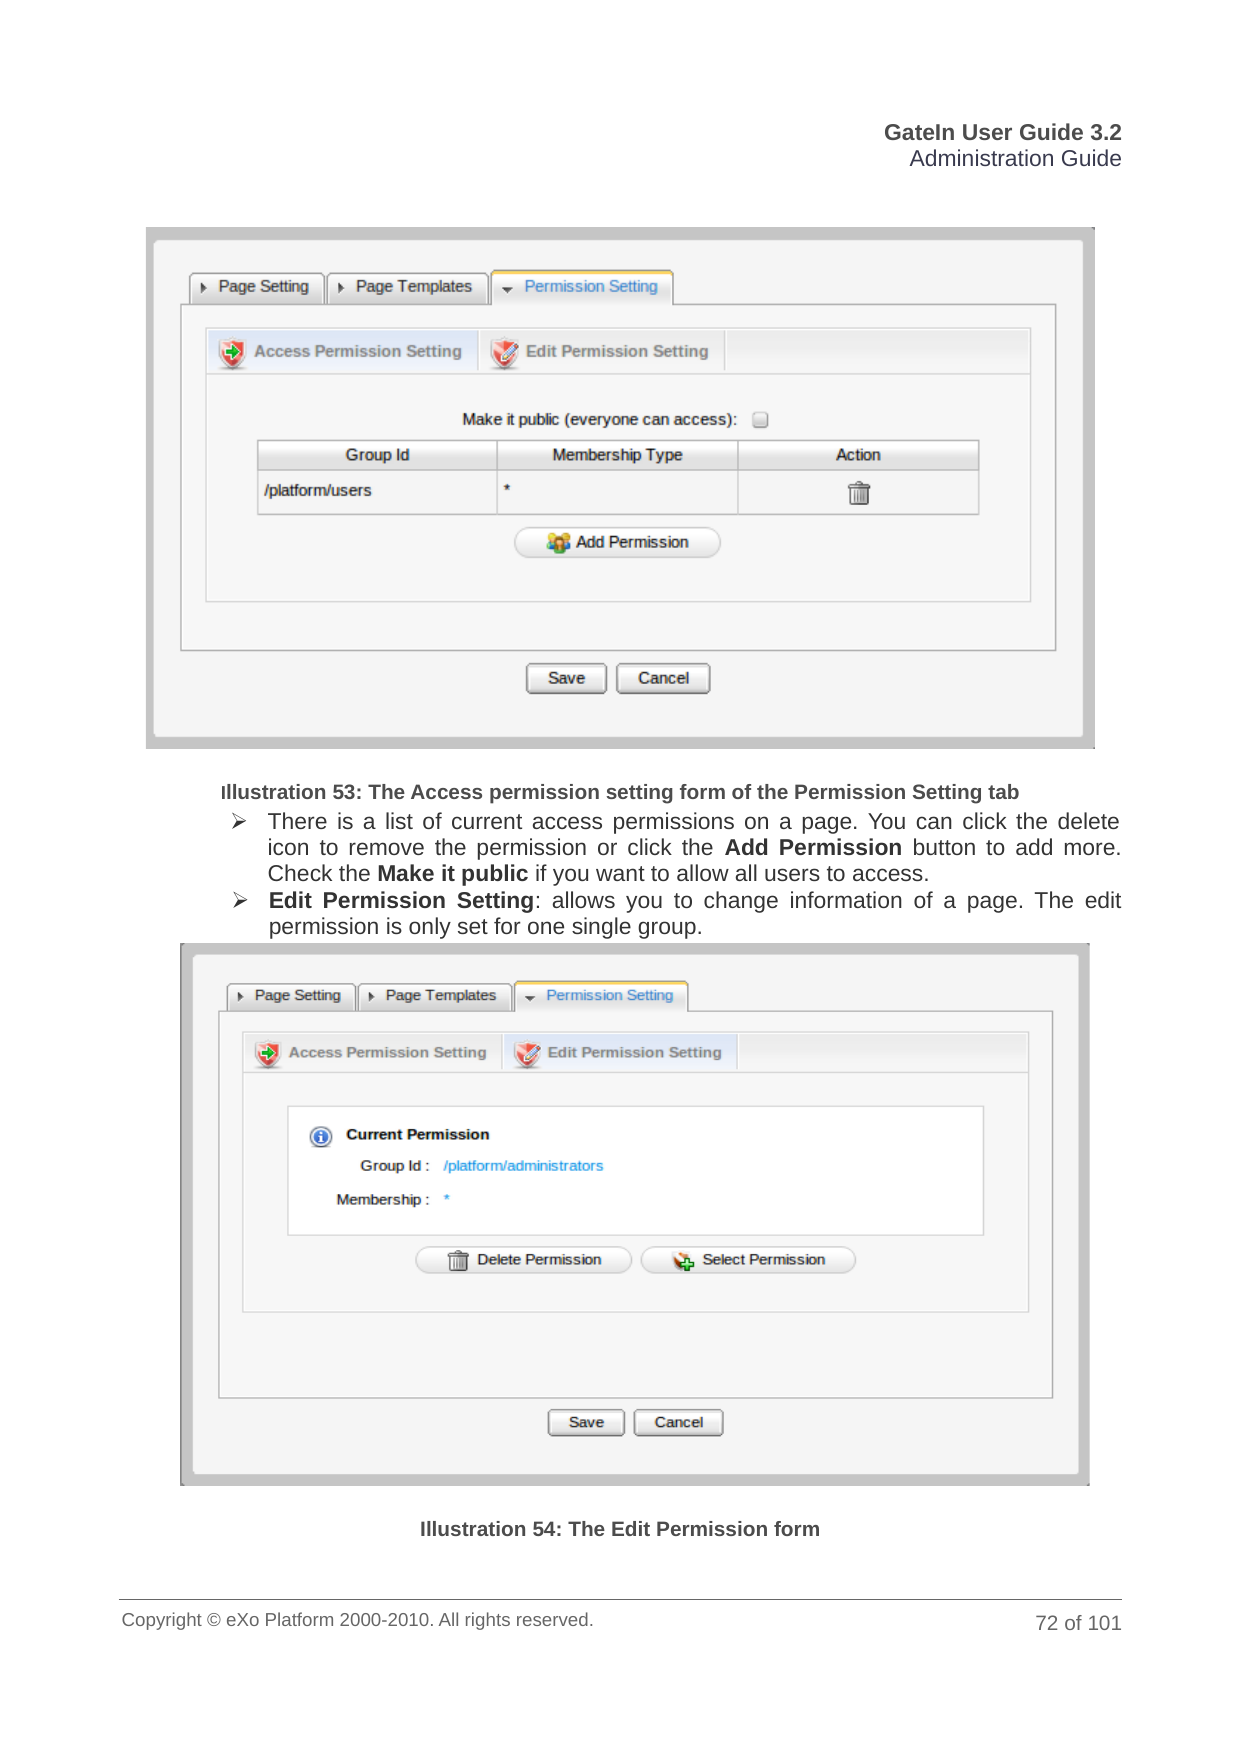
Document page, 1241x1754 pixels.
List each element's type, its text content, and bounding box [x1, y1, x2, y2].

list Illustration 53: The Access permission setting form of the Permission Setting tab [146, 749, 1095, 803]
list There is a list of current access permissions on a page. You can click the delete icon to remove the permission or click the Add Permission button to add more. Check the Make it public if you want to allow all users to access. [146, 749, 1122, 887]
list Illustration 54: The Edit Permission form [151, 1486, 1090, 1541]
list Edit Permission Setting: allows you to change information of a page. The edit permission is only set for one single group. [231, 887, 1122, 939]
picture [145, 227, 1095, 749]
picture [180, 943, 1090, 1486]
